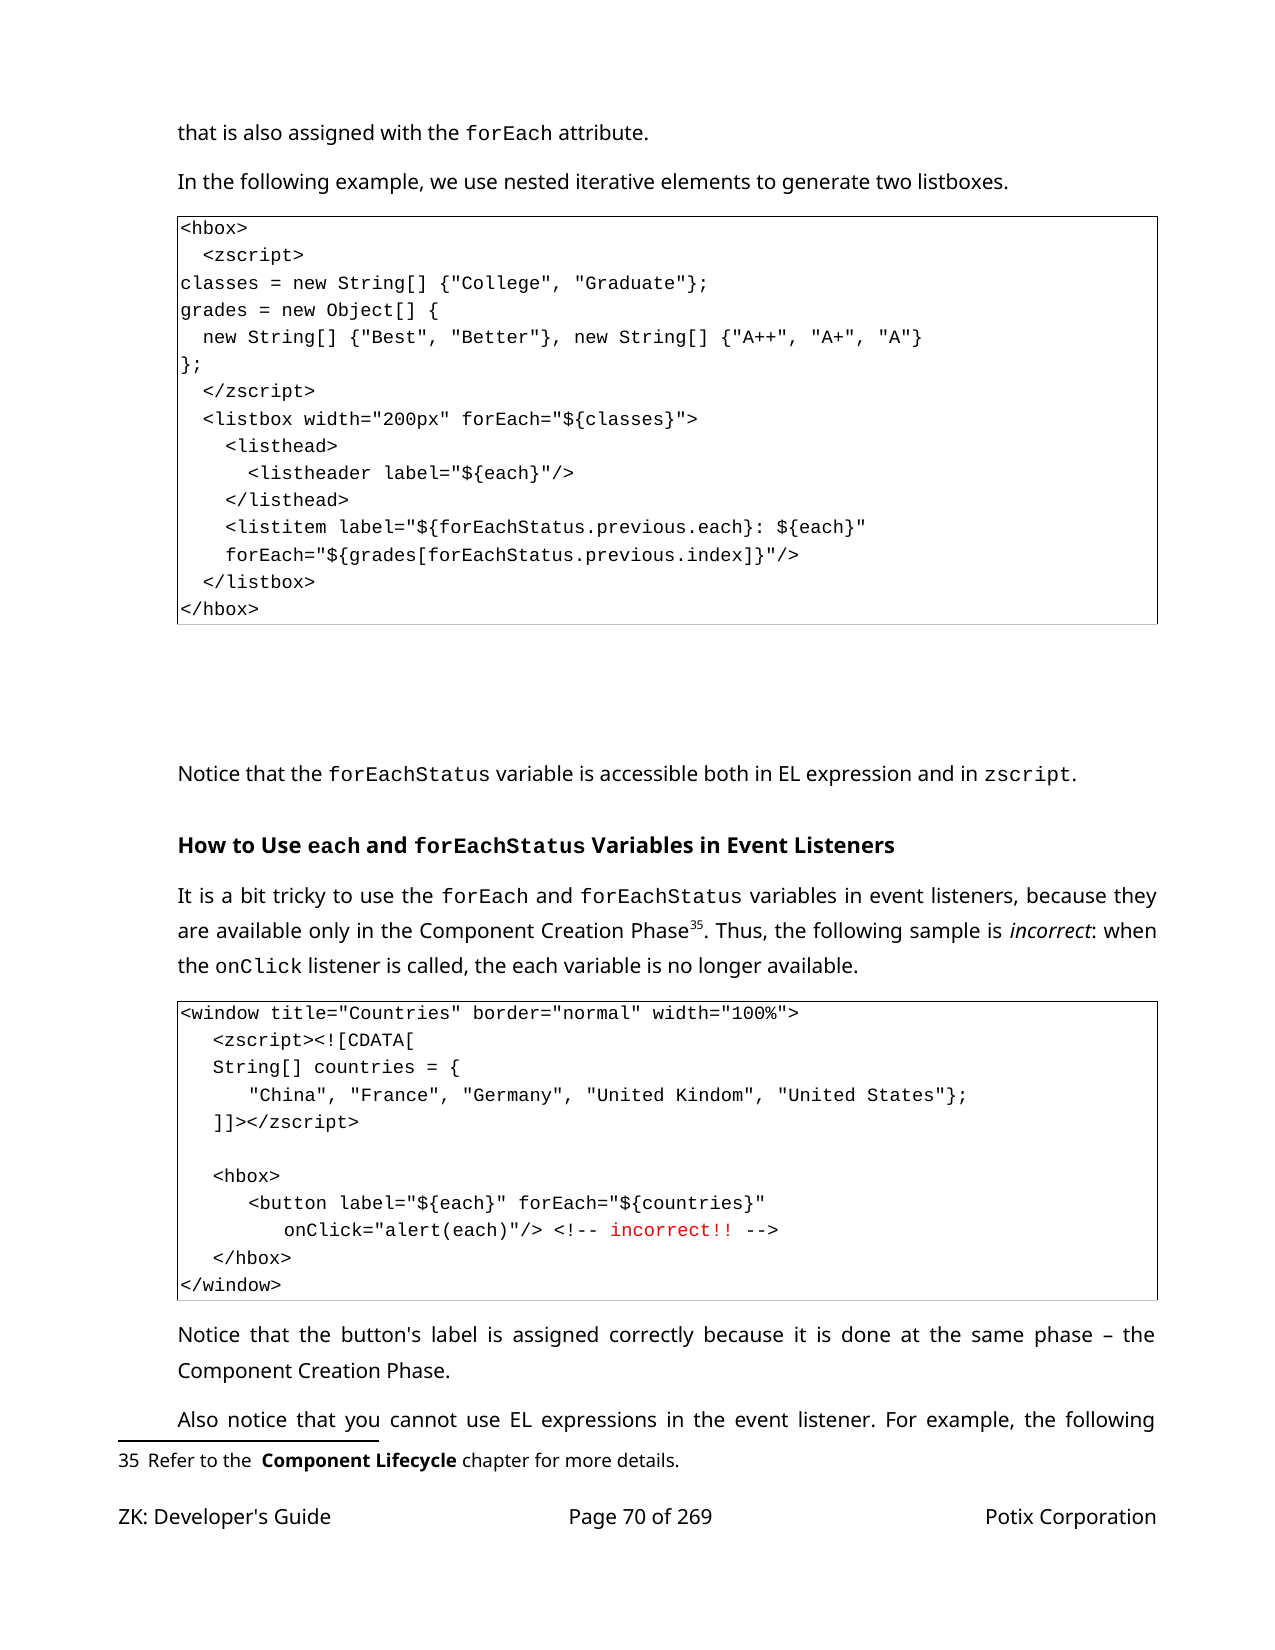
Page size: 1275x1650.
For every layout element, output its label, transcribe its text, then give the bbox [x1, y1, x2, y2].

text }; [178, 352, 1157, 376]
text </zscript> [178, 379, 1157, 403]
text Notice that the forEachStatus variable is accessible both in EL expression and in zscript. [177, 645, 1157, 788]
text String[] countries = { [178, 1055, 1157, 1079]
text </window> [178, 1273, 1157, 1300]
text grades = new Object[] { [178, 298, 1157, 322]
text </listhead> [178, 488, 1157, 512]
text Refer to the Component Lifecycle chapter for more details. [118, 1447, 1157, 1473]
subtitle How to Use each and forEachStatus Variables in Event Listeners [177, 830, 1157, 860]
text <listhead> [178, 434, 1157, 458]
text <button label="${each}" forEach="${countries}" [178, 1191, 1157, 1215]
text "China", "France", "Germany", "United Kindom", "United States"}; [178, 1082, 1157, 1107]
text <zscript> [178, 243, 1157, 268]
text onClick="alert(each)"/> <!-- incorrect!! --> [178, 1218, 1157, 1243]
text </hbox> [178, 1246, 1157, 1270]
text In the following example, we use nested iterative elements to generate two listboxes. [177, 167, 1157, 196]
text <listbox width="200px" forEach="${classes}"> [178, 406, 1157, 431]
text Notice that the button's label is assigned correctly because it is done at the same phase – the Component Creation Phase. [177, 1321, 1157, 1384]
text <hbox> [178, 1164, 1157, 1188]
text It is a bit tricky to use the forEach and forEachStatus variables in event listeners, because they are available only in the Component Creation Phase. Thus, the following sample is incorrect: when the onClick listener is called, the each variable is no longer available. [177, 881, 1157, 980]
text Also notice that you cannot use EL expressions in the event listener. For example, the following [177, 1405, 1157, 1433]
text <listheader label="${each}"/> [178, 461, 1157, 485]
text ]]></zscript> [178, 1109, 1157, 1134]
text forEach="${grades[forEachStatus.previous.index]}"/> [178, 542, 1157, 567]
text </listbox> [178, 569, 1157, 594]
text classes = new String[] {"College", "Graduate"}; [178, 271, 1157, 295]
text <hbox> [178, 217, 1157, 240]
text <window title="Countries" border="normal" width="100%"> [178, 1002, 1157, 1025]
text <listitem label="${forEachStatus.previous.each}: ${each}" [178, 515, 1157, 539]
text <zscript><![CDATA[ [178, 1028, 1157, 1052]
text </hbox> [178, 597, 1157, 624]
text new String[] {"Best", "Better"}, new String[] {"A++", "A+", "A"} [178, 325, 1157, 349]
text that is also assigned with the forEach attribute. [177, 118, 1157, 147]
